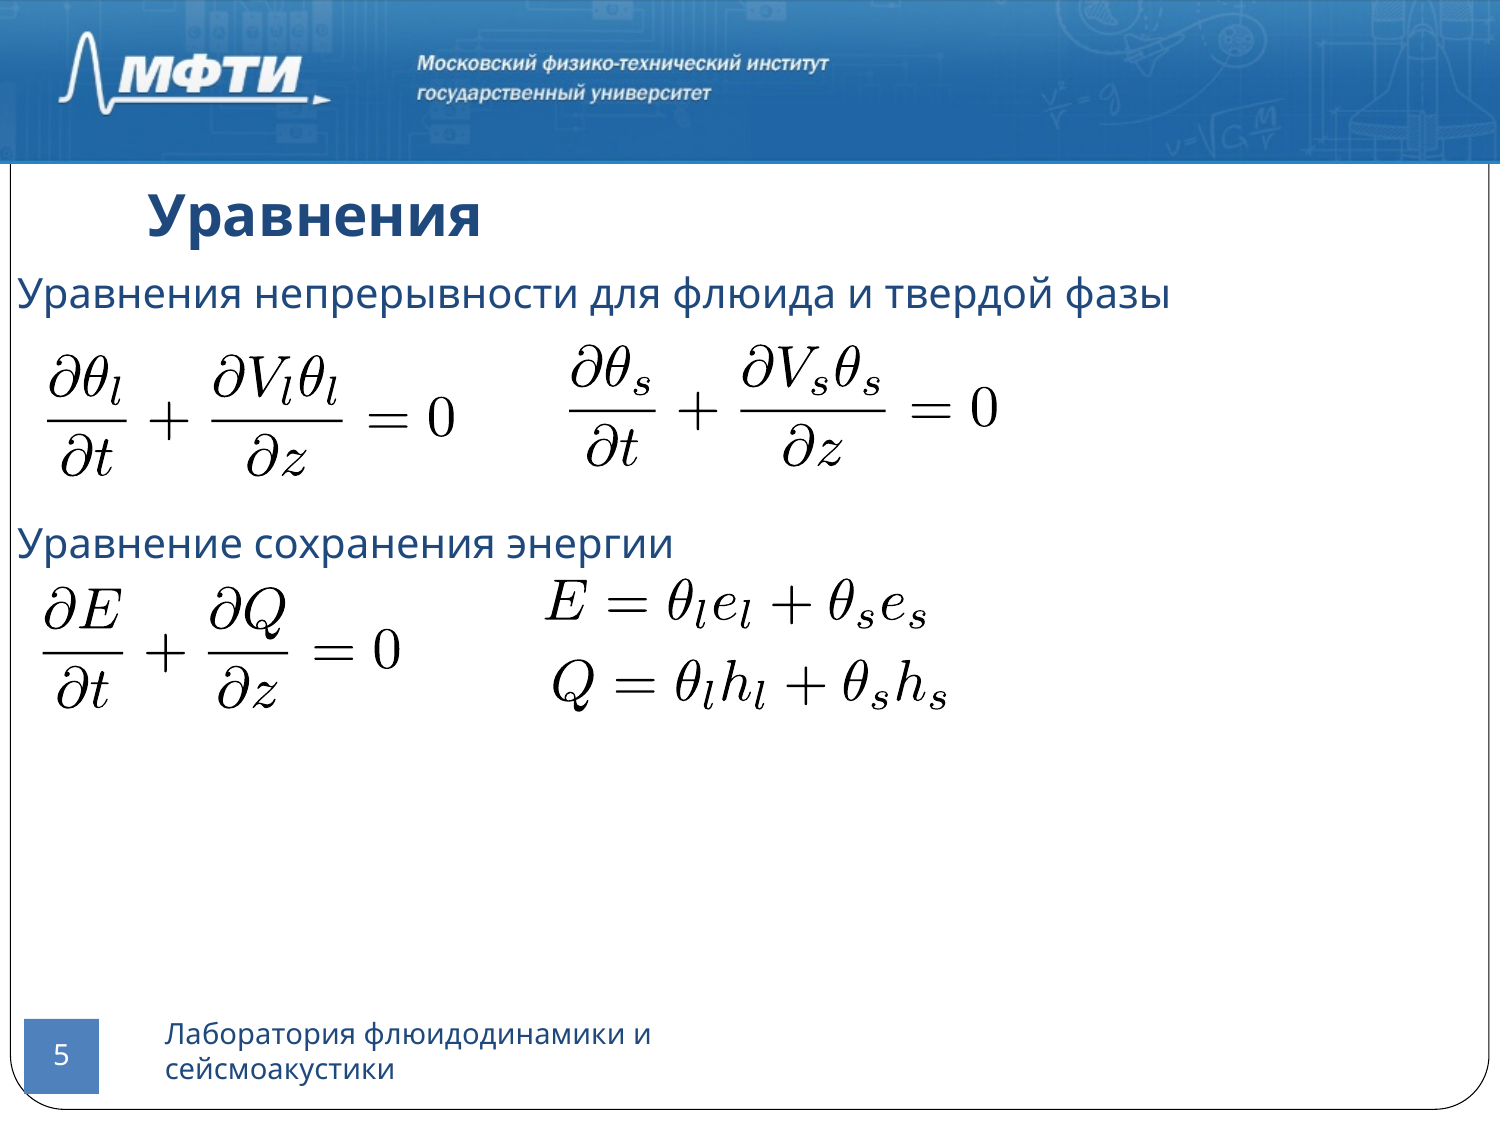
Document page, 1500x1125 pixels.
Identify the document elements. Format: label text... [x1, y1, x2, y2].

text_box Уравнения [147, 160, 1425, 259]
text_box [47, 354, 457, 477]
picture [0, 0, 1500, 164]
text_box [550, 659, 950, 712]
text_box [542, 578, 929, 629]
text_box [569, 344, 999, 467]
text_box Лаборатория флюидодинамики и сейсмоакустики [150, 1012, 880, 1088]
text_box [42, 586, 402, 709]
text_box [24, 1018, 99, 1094]
text_box Уравнения непрерывности для флюида и твердой фазы Уравнение сохранения энергии [2, 259, 1477, 1005]
